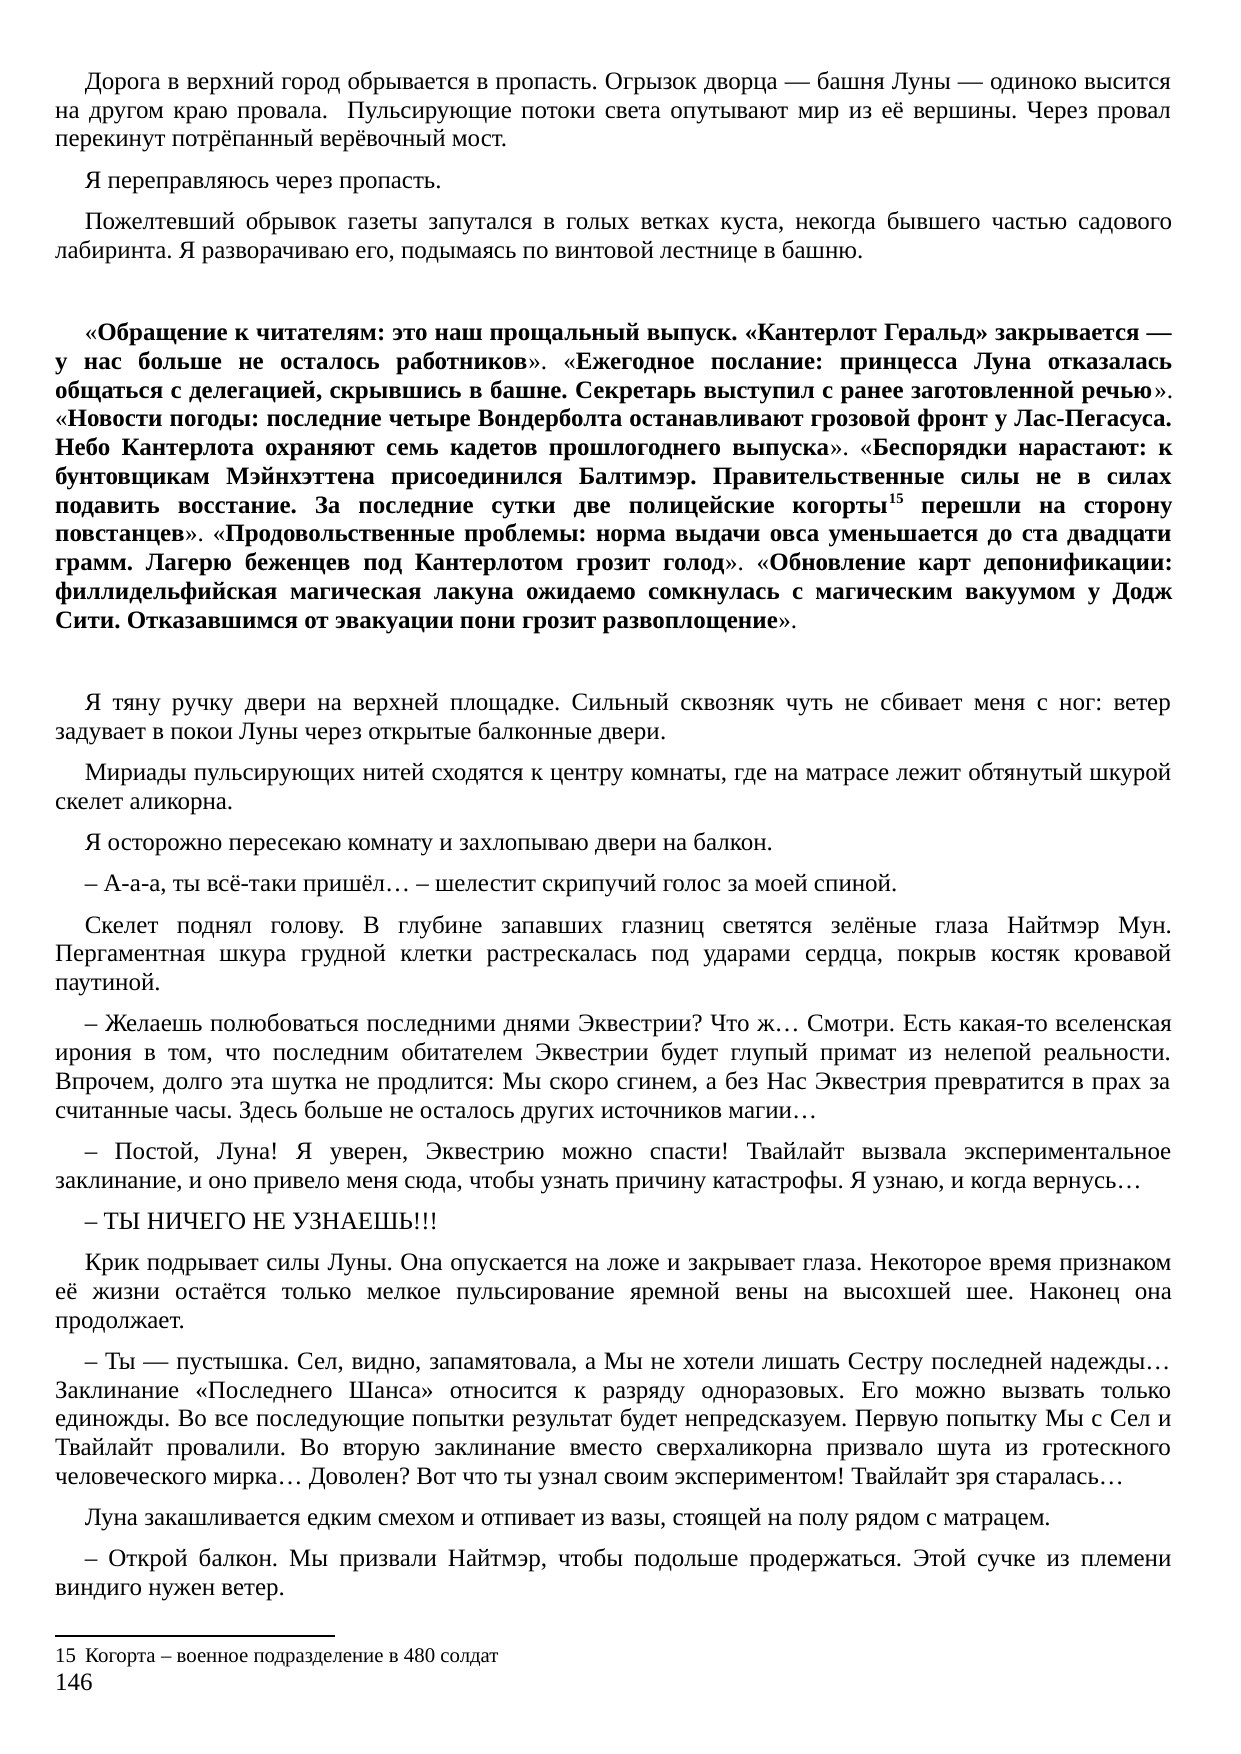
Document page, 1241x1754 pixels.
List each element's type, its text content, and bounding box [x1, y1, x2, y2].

text Я тяну ручку двери на верхней площадке. Сильный сквозняк чуть не сбивает меня с ног: ветер задувает в покои Луны через открытые балконные двери. [55, 687, 1173, 745]
text Скелет поднял голову. В глубине запавших глазниц светятся зелёные глаза Найтмэр Мун. Пергаментная шкура грудной клетки растрескалась под ударами сердца, покрыв костяк кровавой паутиной. [55, 910, 1173, 996]
text – ТЫ НИЧЕГО НЕ УЗНАЕШЬ!!! [55, 1206, 1173, 1235]
text – Открой балкон. Мы призвали Найтмэр, чтобы подольше продержаться. Этой сучке из племени виндиго нужен ветер. [55, 1543, 1173, 1601]
text «Обращение к читателям: это наш прощальный выпуск. «Кантерлот Геральд» закрывается — у нас больше не осталось работников». «Ежегодное послание: принцесса Луна отказалась общаться с делегацией, скрывшись в башне. Секретарь выступил с ранее заготовленной речью». «Новости погоды: последние четыре Вондерболта останавливают грозовой фронт у Лас-Пегасуса. Небо Кантерлота охраняют семь кадетов прошлогоднего выпуска». «Беспорядки нарастают: к бунтовщикам Мэйнхэттена присоединился Балтимэр. Правительственные силы не в силах подавить восстание. За последние сутки две полицейские когорты перешли на сторону повстанцев». «Продовольственные проблемы: норма выдачи овса уменьшается до ста двадцати грамм. Лагерю беженцев под Кантерлотом грозит голод». «Обновление карт депонификации: филлидельфийская магическая лакуна ожидаемо сомкнулась с магическим вакуумом у Додж Сити. Отказавшимся от эвакуации пони грозит развоплощение». [55, 317, 1173, 633]
text – Ты — пустышка. Сел, видно, запамятовала, а Мы не хотели лишать Сестру последней надежды… Заклинание «Последнего Шанса» относится к разряду одноразовых. Его можно вызвать только единожды. Во все последующие попытки результат будет непредсказуем. Первую попытку Мы с Сел и Твайлайт провалили. Во вторую заклинание вместо сверхаликорна призвало шута из гротескного человеческого мирка… Доволен? Вот что ты узнал своим экспериментом! Твайлайт зря старалась… [55, 1346, 1173, 1490]
text Пожелтевший обрывок газеты запутался в голых ветках куста, некогда бывшего частью садового лабиринта. Я разворачиваю его, подымаясь по винтовой лестнице в башню. [55, 206, 1173, 263]
text Дорога в верхний город обрывается в пропасть. Огрызок дворца — башня Луны — одиноко высится на другом краю провала. Пульсирующие потоки света опутывают мир из её вершины. Через провал перекинут потрёпанный верёвочный мост. [55, 66, 1173, 152]
text Я осторожно пересекаю комнату и захлопываю двери на балкон. [55, 827, 1173, 856]
text Луна закашливается едким смехом и отпивает из вазы, стоящей на полу рядом с матрацем. [55, 1502, 1173, 1531]
text – А-а-а, ты всё-таки пришёл… – шелестит скрипучий голос за моей спиной. [55, 868, 1173, 897]
text Крик подрывает силы Луны. Она опускается на ложе и закрывает глаза. Некоторое время признаком её жизни остаётся только мелкое пульсирование яремной вены на высохшей шее. Наконец она продолжает. [55, 1247, 1173, 1333]
text Когорта – военное подразделение в 480 солдат [55, 1642, 1173, 1667]
text Мириады пульсирующих нитей сходятся к центру комнаты, где на матрасе лежит обтянутый шкурой скелет аликорна. [55, 757, 1173, 815]
text Я переправляюсь через пропасть. [55, 165, 1173, 193]
text – Желаешь полюбоваться последними днями Эквестрии? Что ж… Смотри. Есть какая-то вселенская ирония в том, что последним обитателем Эквестрии будет глупый примат из нелепой реальности. Впрочем, долго эта шутка не продлится: Мы скоро сгинем, а без Нас Эквестрия превратится в прах за считанные часы. Здесь больше не осталось других источников магии… [55, 1008, 1173, 1123]
text – Постой, Луна! Я уверен, Эквестрию можно спасти! Твайлайт вызвала экспериментальное заклинание, и оно привело меня сюда, чтобы узнать причину катастрофы. Я узнаю, и когда вернусь… [55, 1136, 1173, 1193]
